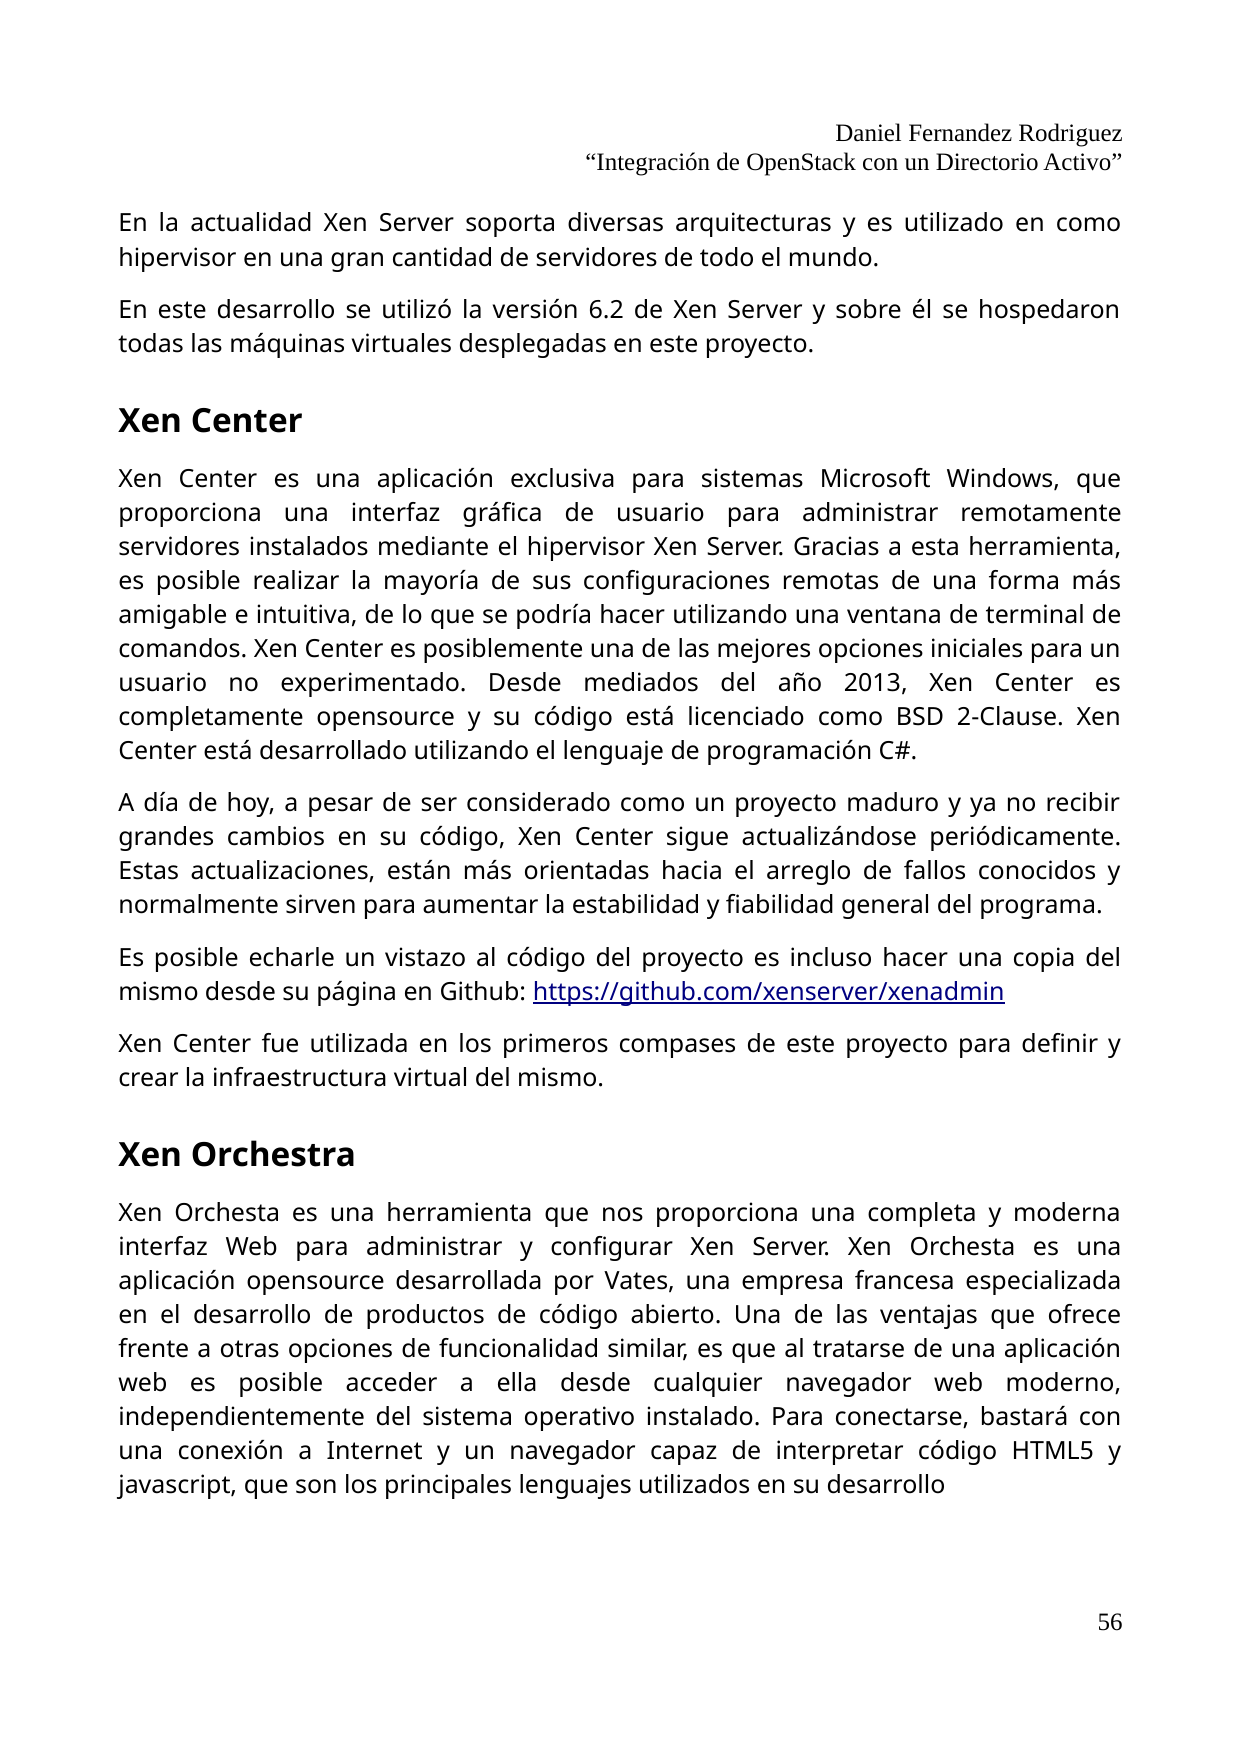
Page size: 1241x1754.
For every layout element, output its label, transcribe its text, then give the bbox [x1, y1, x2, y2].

text Xen Center es una aplicación exclusiva para sistemas Microsoft Windows, que proporciona una interfaz gráfica de usuario para administrar remotamente servidores instalados mediante el hipervisor Xen Server. Gracias a esta herramienta, es posible realizar la mayoría de sus configuraciones remotas de una forma más amigable e intuitiva, de lo que se podría hacer utilizando una ventana de terminal de comandos. Xen Center es posiblemente una de las mejores opciones iniciales para un usuario no experimentado. Desde mediados del año 2013, Xen Center es completamente opensource y su código está licenciado como BSD 2-Clause. Xen Center está desarrollado utilizando el lenguaje de programación C#. [118, 460, 1122, 767]
text Xen Center fue utilizada en los primeros compases de este proyecto para definir y crear la infraestructura virtual del mismo. [118, 1025, 1122, 1093]
subtitle Xen Orchestra [118, 1130, 1122, 1176]
text A día de hoy, a pesar de ser considerado como un proyecto maduro y ya no recibir grandes cambios en su código, Xen Center sigue actualizándose periódicamente. Estas actualizaciones, están más orientadas hacia el arreglo de fallos conocidos y normalmente sirven para aumentar la estabilidad y fiabilidad general del programa. [118, 785, 1122, 921]
text En la actualidad Xen Server soporta diversas arquitecturas y es utilizado en como hipervisor en una gran cantidad de servidores de todo el mundo. [118, 205, 1122, 273]
text Es posible echarle un vistazo al código del proyecto es incluso hacer una copia del mismo desde su página en Github: https://github.com/xenserver/xenadmin [118, 939, 1122, 1007]
text En este desarrollo se utilizó la versión 6.2 de Xen Server y sobre él se hospedaron todas las máquinas virtuales desplegadas en este proyecto. [118, 291, 1122, 359]
subtitle Xen Center [118, 396, 1122, 442]
text Xen Orchesta es una herramienta que nos proporciona una completa y moderna interfaz Web para administrar y configurar Xen Server. Xen Orchesta es una aplicación opensource desarrollada por Vates, una empresa francesa especializada en el desarrollo de productos de código abierto. Una de las ventajas que ofrece frente a otras opciones de funcionalidad similar, es que al tratarse de una aplicación web es posible acceder a ella desde cualquier navegador web moderno, independientemente del sistema operativo instalado. Para conectarse, bastará con una conexión a Internet y un navegador capaz de interpretar código HTML5 y javascript, que son los principales lenguajes utilizados en su desarrollo [118, 1194, 1122, 1501]
